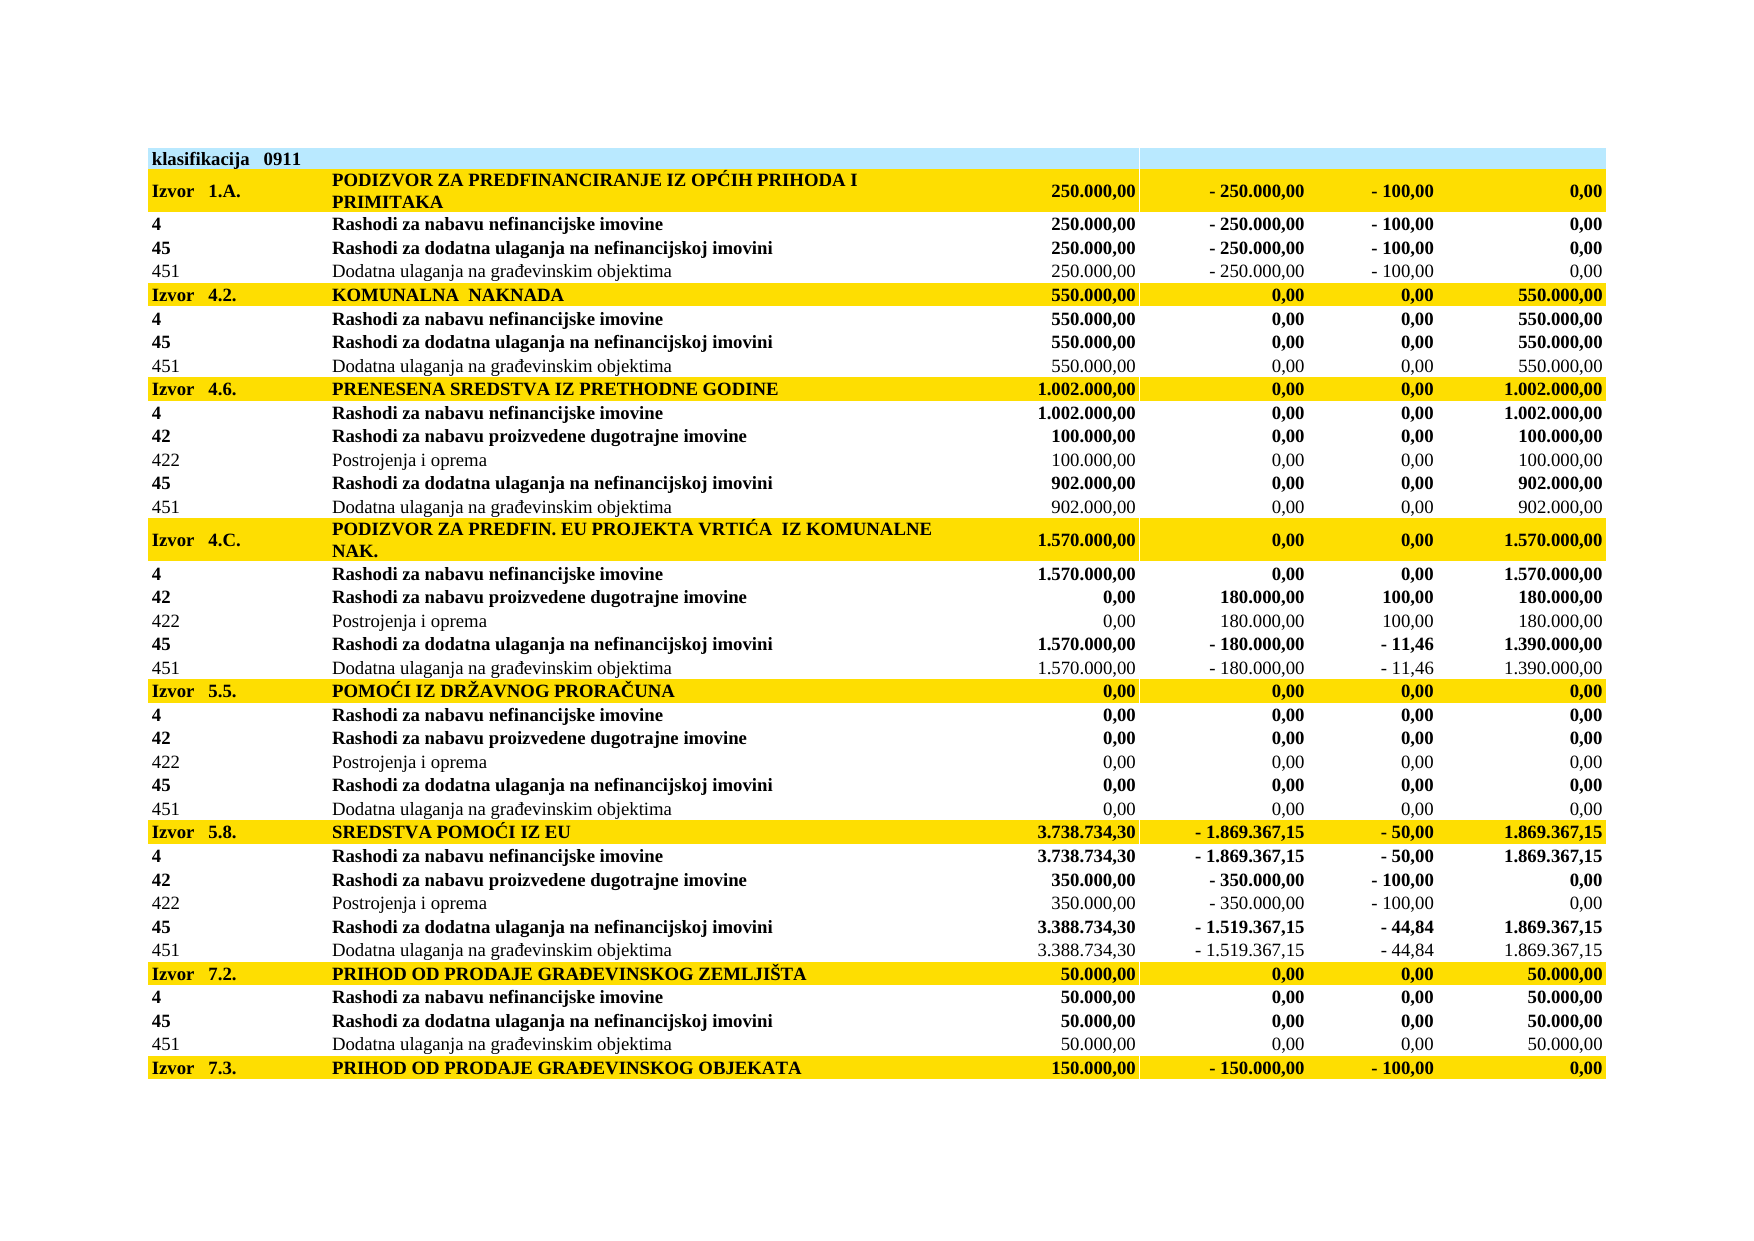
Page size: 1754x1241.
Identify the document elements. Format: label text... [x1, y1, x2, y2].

table_cell 422 [148, 448, 328, 471]
table_cell Postrojenja i oprema [328, 448, 971, 471]
table_cell - 100,00 [1308, 212, 1438, 236]
table_cell [1308, 148, 1438, 169]
table_cell 250.000,00 [971, 169, 1139, 212]
table_cell 45 [148, 236, 328, 259]
table_cell Rashodi za nabavu proizvedene dugotrajne imovine [328, 585, 971, 608]
table_cell 50.000,00 [1438, 962, 1606, 985]
table_cell 0,00 [971, 773, 1139, 797]
table_cell 0,00 [1308, 1032, 1438, 1056]
table_cell 50.000,00 [971, 985, 1139, 1009]
table_cell 0,00 [1308, 726, 1438, 750]
table_cell 42 [148, 424, 328, 448]
table_cell 0,00 [1438, 750, 1606, 773]
table_cell 3.738.734,30 [971, 844, 1139, 867]
table_cell - 250.000,00 [1140, 169, 1308, 212]
table_cell 4 [148, 401, 328, 424]
table_cell 1.570.000,00 [1438, 518, 1606, 561]
table_cell [971, 148, 1139, 169]
table_cell 4 [148, 306, 328, 330]
table_cell 0,00 [1308, 962, 1438, 985]
table_cell 0,00 [1140, 306, 1308, 330]
table_cell 0,00 [1438, 1056, 1606, 1079]
table_cell 0,00 [1140, 471, 1308, 495]
table_cell - 1.519.367,15 [1140, 915, 1308, 938]
table_cell PODIZVOR ZA PREDFINANCIRANJE IZ OPĆIH PRIHODA I PRIMITAKA [328, 169, 971, 212]
table_cell 45 [148, 915, 328, 938]
table_cell 550.000,00 [971, 354, 1139, 377]
table_cell 550.000,00 [1438, 306, 1606, 330]
table_cell Rashodi za nabavu nefinancijske imovine [328, 985, 971, 1009]
table_cell 902.000,00 [1438, 495, 1606, 518]
table_cell - 250.000,00 [1140, 212, 1308, 236]
table_cell 422 [148, 891, 328, 914]
table_cell - 11,46 [1308, 632, 1438, 656]
table_cell Dodatna ulaganja na građevinskim objektima [328, 656, 971, 679]
table_cell 550.000,00 [1438, 283, 1606, 306]
table_cell 0,00 [1308, 495, 1438, 518]
table_cell 1.002.000,00 [1438, 377, 1606, 401]
table_cell 0,00 [1438, 169, 1606, 212]
table_cell 0,00 [1140, 561, 1308, 585]
table_cell Rashodi za nabavu nefinancijske imovine [328, 212, 971, 236]
table_cell - 350.000,00 [1140, 868, 1308, 891]
table_cell 550.000,00 [971, 283, 1139, 306]
table_cell 250.000,00 [971, 212, 1139, 236]
table_cell 45 [148, 330, 328, 353]
table_cell 0,00 [1140, 797, 1308, 820]
table_cell 0,00 [1140, 283, 1308, 306]
table_cell Dodatna ulaganja na građevinskim objektima [328, 354, 971, 377]
table_cell 3.388.734,30 [971, 938, 1139, 962]
table_cell 0,00 [1140, 773, 1308, 797]
table_cell 50.000,00 [971, 1032, 1139, 1056]
table_cell 0,00 [1308, 424, 1438, 448]
table_cell Dodatna ulaganja na građevinskim objektima [328, 495, 971, 518]
table_cell 180.000,00 [1140, 585, 1308, 608]
table_cell 0,00 [971, 703, 1139, 726]
table_cell 0,00 [1140, 985, 1308, 1009]
table_cell klasifikacija 0911 [148, 148, 328, 169]
table_cell Izvor 5.5. [148, 679, 328, 703]
table_cell 0,00 [971, 679, 1139, 703]
table_cell 0,00 [1308, 561, 1438, 585]
table_cell 0,00 [1140, 495, 1308, 518]
table_cell 0,00 [1308, 797, 1438, 820]
table_cell 100.000,00 [1438, 424, 1606, 448]
table_cell 1.002.000,00 [971, 401, 1139, 424]
table_cell 0,00 [1438, 703, 1606, 726]
table_cell 45 [148, 471, 328, 495]
table_cell 0,00 [1308, 306, 1438, 330]
table_cell Rashodi za nabavu proizvedene dugotrajne imovine [328, 726, 971, 750]
table_cell 1.002.000,00 [971, 377, 1139, 401]
table_cell - 180.000,00 [1140, 656, 1308, 679]
table_cell 1.570.000,00 [971, 518, 1139, 561]
table_cell Izvor 4.C. [148, 518, 328, 561]
table_cell - 1.519.367,15 [1140, 938, 1308, 962]
table_cell - 350.000,00 [1140, 891, 1308, 914]
table_cell - 100,00 [1308, 236, 1438, 259]
table_cell 1.869.367,15 [1438, 915, 1606, 938]
table_cell 50.000,00 [1438, 985, 1606, 1009]
table_cell 42 [148, 726, 328, 750]
table_cell Rashodi za nabavu nefinancijske imovine [328, 844, 971, 867]
table_cell 0,00 [971, 609, 1139, 632]
table_cell 0,00 [1140, 726, 1308, 750]
table_cell - 100,00 [1308, 259, 1438, 283]
table_cell Postrojenja i oprema [328, 891, 971, 914]
table_cell PODIZVOR ZA PREDFIN. EU PROJEKTA VRTIĆA IZ KOMUNALNE NAK. [328, 518, 971, 561]
table_cell 250.000,00 [971, 236, 1139, 259]
table_cell 350.000,00 [971, 868, 1139, 891]
table_cell 0,00 [1140, 401, 1308, 424]
table_cell 0,00 [1308, 471, 1438, 495]
table_cell [1140, 148, 1308, 169]
table_cell 50.000,00 [971, 962, 1139, 985]
table_cell 4 [148, 985, 328, 1009]
table_cell 451 [148, 354, 328, 377]
table_cell - 1.869.367,15 [1140, 844, 1308, 867]
table_cell 1.869.367,15 [1438, 938, 1606, 962]
table_cell 100,00 [1308, 609, 1438, 632]
table_cell 1.570.000,00 [971, 561, 1139, 585]
table_cell - 180.000,00 [1140, 632, 1308, 656]
table_cell 0,00 [1308, 377, 1438, 401]
table_cell 0,00 [1140, 1032, 1308, 1056]
table_cell 4 [148, 561, 328, 585]
table_cell 4 [148, 703, 328, 726]
table_cell 4 [148, 212, 328, 236]
table_cell 1.869.367,15 [1438, 844, 1606, 867]
table_cell 45 [148, 1009, 328, 1032]
table_cell [328, 148, 971, 169]
table_cell Izvor 1.A. [148, 169, 328, 212]
table_cell 100,00 [1308, 585, 1438, 608]
table_cell Rashodi za dodatna ulaganja na nefinancijskoj imovini [328, 915, 971, 938]
table_cell - 44,84 [1308, 938, 1438, 962]
table_cell 0,00 [1438, 236, 1606, 259]
table_cell Dodatna ulaganja na građevinskim objektima [328, 259, 971, 283]
table_cell 0,00 [1140, 1009, 1308, 1032]
table_cell - 11,46 [1308, 656, 1438, 679]
table_cell 0,00 [1308, 985, 1438, 1009]
table_cell 451 [148, 495, 328, 518]
table_cell Dodatna ulaganja na građevinskim objektima [328, 1032, 971, 1056]
table_cell 550.000,00 [971, 306, 1139, 330]
table_cell Rashodi za nabavu nefinancijske imovine [328, 401, 971, 424]
table_cell 0,00 [1308, 283, 1438, 306]
table_cell 42 [148, 868, 328, 891]
table_cell 0,00 [1438, 891, 1606, 914]
table_cell Rashodi za nabavu proizvedene dugotrajne imovine [328, 424, 971, 448]
table_cell 45 [148, 632, 328, 656]
table_cell 902.000,00 [971, 471, 1139, 495]
table_cell 0,00 [1438, 868, 1606, 891]
table_cell 0,00 [1140, 750, 1308, 773]
table_cell 0,00 [1438, 679, 1606, 703]
table_cell 1.002.000,00 [1438, 401, 1606, 424]
table_cell 180.000,00 [1140, 609, 1308, 632]
table_cell 550.000,00 [1438, 330, 1606, 353]
table_cell 0,00 [1438, 259, 1606, 283]
table_cell 0,00 [1438, 212, 1606, 236]
table_cell Izvor 4.6. [148, 377, 328, 401]
table_cell 0,00 [1140, 354, 1308, 377]
table_cell - 250.000,00 [1140, 259, 1308, 283]
table_cell 1.570.000,00 [971, 656, 1139, 679]
table_cell 180.000,00 [1438, 609, 1606, 632]
table_cell Izvor 4.2. [148, 283, 328, 306]
table_cell 50.000,00 [971, 1009, 1139, 1032]
table_cell 100.000,00 [971, 448, 1139, 471]
table_cell 0,00 [1438, 797, 1606, 820]
table_cell Rashodi za nabavu nefinancijske imovine [328, 561, 971, 585]
table_cell 0,00 [1308, 518, 1438, 561]
table_cell 902.000,00 [1438, 471, 1606, 495]
table_cell Rashodi za dodatna ulaganja na nefinancijskoj imovini [328, 1009, 971, 1032]
table_cell Izvor 7.3. [148, 1056, 328, 1079]
table_cell 0,00 [1308, 1009, 1438, 1032]
table_cell 0,00 [1140, 448, 1308, 471]
table_cell Izvor 5.8. [148, 820, 328, 844]
table_cell Izvor 7.2. [148, 962, 328, 985]
table_cell 550.000,00 [1438, 354, 1606, 377]
table_cell Rashodi za dodatna ulaganja na nefinancijskoj imovini [328, 773, 971, 797]
table_cell 1.570.000,00 [971, 632, 1139, 656]
table_cell 4 [148, 844, 328, 867]
table_cell - 100,00 [1308, 1056, 1438, 1079]
table_cell 451 [148, 259, 328, 283]
table_cell KOMUNALNA NAKNADA [328, 283, 971, 306]
table_cell 250.000,00 [971, 259, 1139, 283]
table_cell 1.390.000,00 [1438, 632, 1606, 656]
table_cell SREDSTVA POMOĆI IZ EU [328, 820, 971, 844]
table_cell 0,00 [1308, 354, 1438, 377]
table_cell - 100,00 [1308, 868, 1438, 891]
table_cell Rashodi za dodatna ulaganja na nefinancijskoj imovini [328, 330, 971, 353]
table_cell 50.000,00 [1438, 1032, 1606, 1056]
table_cell 0,00 [1140, 679, 1308, 703]
table_cell PRIHOD OD PRODAJE GRAĐEVINSKOG OBJEKATA [328, 1056, 971, 1079]
table_cell 550.000,00 [971, 330, 1139, 353]
table_cell 0,00 [1308, 750, 1438, 773]
table_cell 451 [148, 1032, 328, 1056]
table_cell Rashodi za dodatna ulaganja na nefinancijskoj imovini [328, 632, 971, 656]
table_cell 100.000,00 [971, 424, 1139, 448]
table_cell 0,00 [1308, 679, 1438, 703]
table_cell 0,00 [1140, 377, 1308, 401]
table_cell 350.000,00 [971, 891, 1139, 914]
table_cell - 50,00 [1308, 820, 1438, 844]
table_cell - 50,00 [1308, 844, 1438, 867]
table_cell 902.000,00 [971, 495, 1139, 518]
table_cell 0,00 [971, 750, 1139, 773]
table_cell 100.000,00 [1438, 448, 1606, 471]
table_cell - 250.000,00 [1140, 236, 1308, 259]
table_cell 1.390.000,00 [1438, 656, 1606, 679]
table_cell 0,00 [1140, 703, 1308, 726]
table_cell 150.000,00 [971, 1056, 1139, 1079]
table_cell Rashodi za nabavu nefinancijske imovine [328, 703, 971, 726]
table_cell 0,00 [971, 585, 1139, 608]
table_cell - 100,00 [1308, 169, 1438, 212]
table_cell 0,00 [1140, 424, 1308, 448]
table_cell 422 [148, 750, 328, 773]
table_cell 451 [148, 656, 328, 679]
table_cell 0,00 [1308, 401, 1438, 424]
table_cell 0,00 [1308, 448, 1438, 471]
table_cell Rashodi za nabavu nefinancijske imovine [328, 306, 971, 330]
table_cell - 150.000,00 [1140, 1056, 1308, 1079]
table_cell POMOĆI IZ DRŽAVNOG PRORAČUNA [328, 679, 971, 703]
table_cell 180.000,00 [1438, 585, 1606, 608]
table_cell 1.570.000,00 [1438, 561, 1606, 585]
table_cell Rashodi za dodatna ulaganja na nefinancijskoj imovini [328, 236, 971, 259]
table_cell 3.738.734,30 [971, 820, 1139, 844]
table_cell 0,00 [971, 726, 1139, 750]
table_cell 42 [148, 585, 328, 608]
table_cell [1438, 148, 1606, 169]
table_cell 50.000,00 [1438, 1009, 1606, 1032]
table_cell 422 [148, 609, 328, 632]
table_cell 451 [148, 797, 328, 820]
table_cell 0,00 [1140, 518, 1308, 561]
table_cell 0,00 [1308, 773, 1438, 797]
table_cell Rashodi za nabavu proizvedene dugotrajne imovine [328, 868, 971, 891]
table_cell - 1.869.367,15 [1140, 820, 1308, 844]
table_cell Rashodi za dodatna ulaganja na nefinancijskoj imovini [328, 471, 971, 495]
table_cell 0,00 [1140, 962, 1308, 985]
table_cell 0,00 [1438, 773, 1606, 797]
table_cell PRIHOD OD PRODAJE GRAĐEVINSKOG ZEMLJIŠTA [328, 962, 971, 985]
table_cell 1.869.367,15 [1438, 820, 1606, 844]
table_cell 45 [148, 773, 328, 797]
table_cell 0,00 [1308, 330, 1438, 353]
table_cell Dodatna ulaganja na građevinskim objektima [328, 797, 971, 820]
table_cell 451 [148, 938, 328, 962]
table_cell 0,00 [1438, 726, 1606, 750]
table_cell PRENESENA SREDSTVA IZ PRETHODNE GODINE [328, 377, 971, 401]
table_cell Dodatna ulaganja na građevinskim objektima [328, 938, 971, 962]
table_cell 0,00 [1308, 703, 1438, 726]
table_cell - 100,00 [1308, 891, 1438, 914]
table_cell Postrojenja i oprema [328, 609, 971, 632]
table_cell Postrojenja i oprema [328, 750, 971, 773]
table_cell 0,00 [1140, 330, 1308, 353]
table_cell 3.388.734,30 [971, 915, 1139, 938]
table_cell - 44,84 [1308, 915, 1438, 938]
table_cell 0,00 [971, 797, 1139, 820]
